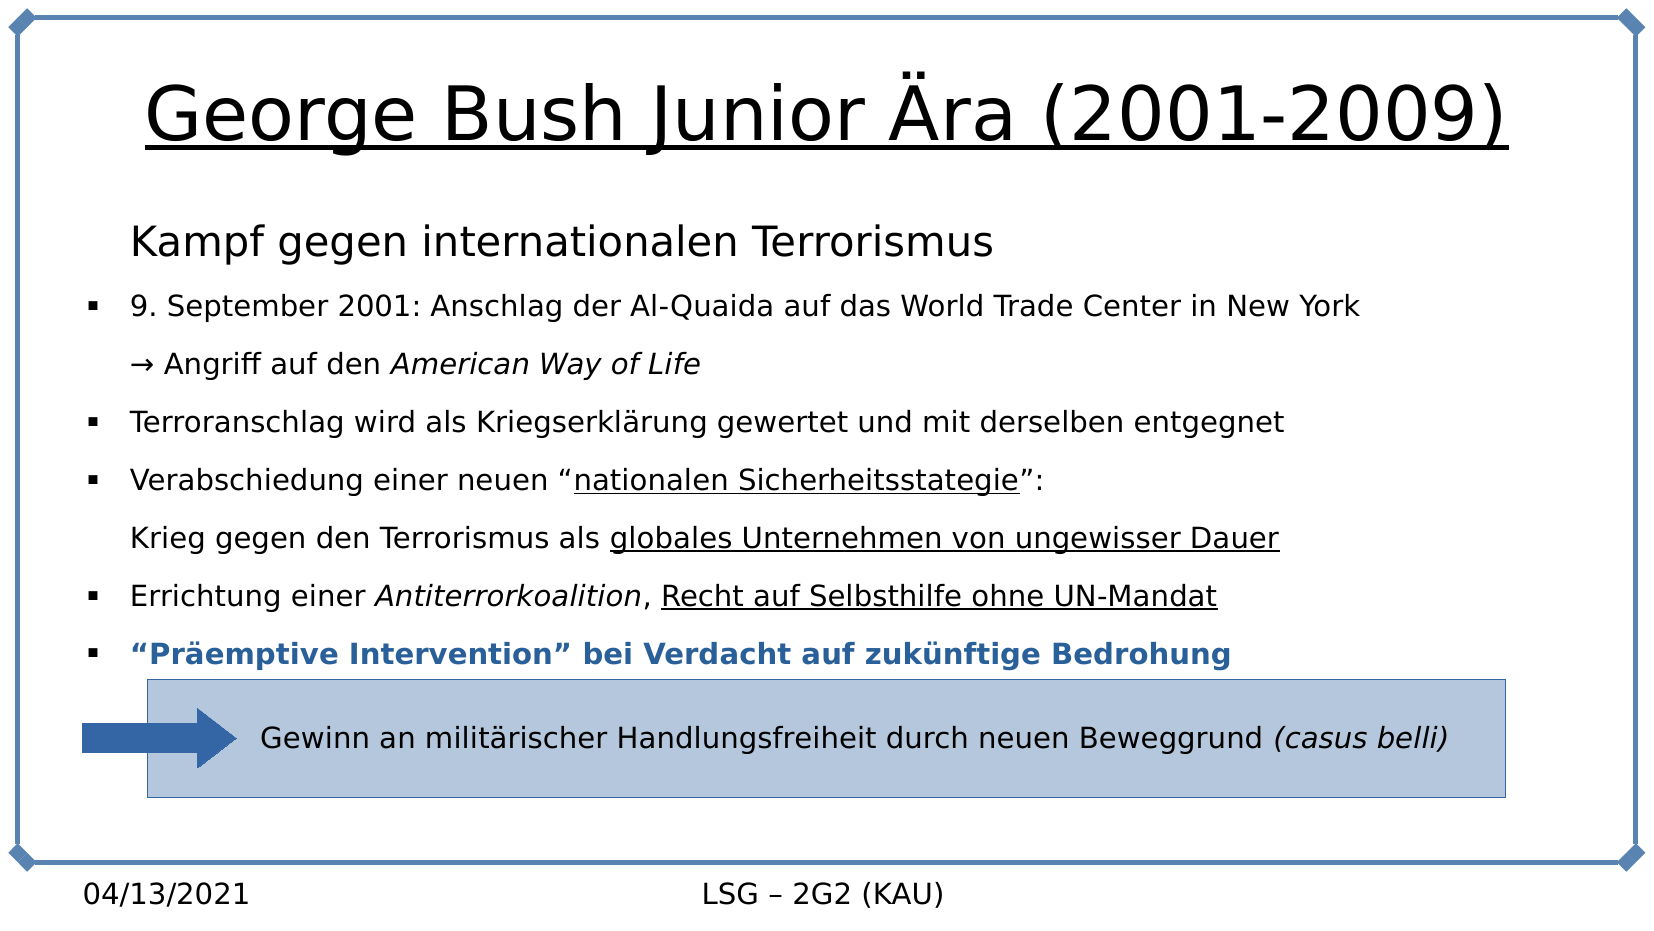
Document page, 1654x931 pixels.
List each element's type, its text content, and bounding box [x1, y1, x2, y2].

title George Bush Junior Ära (2001-2009) [82, 37, 1571, 193]
text_box [82, 708, 237, 768]
text_box Gewinn an militärischer Handlungsfreiheit durch neuen Beweggrund (casus belli) [147, 679, 1506, 798]
list Kampf gegen internationalen Terrorismus 9. September 2001: Anschlag der Al-Quaida auf das World Trade Center in New York → Angriff auf den American Way of Life Terroranschlag wird als Kriegserklärung gewertet und mit derselben entgegnet Verabschiedung einer neuen “nationalen Sicherheitsstategie”: Krieg gegen den Terrorismus als globales Unternehmen von ungewisser Dauer Errichtung einer Antiterrorkoalition, Recht auf Selbsthilfe ohne UN-Mandat “Präemptive Intervention” bei Verdacht auf zukünftige Bedrohung [82, 217, 1595, 758]
